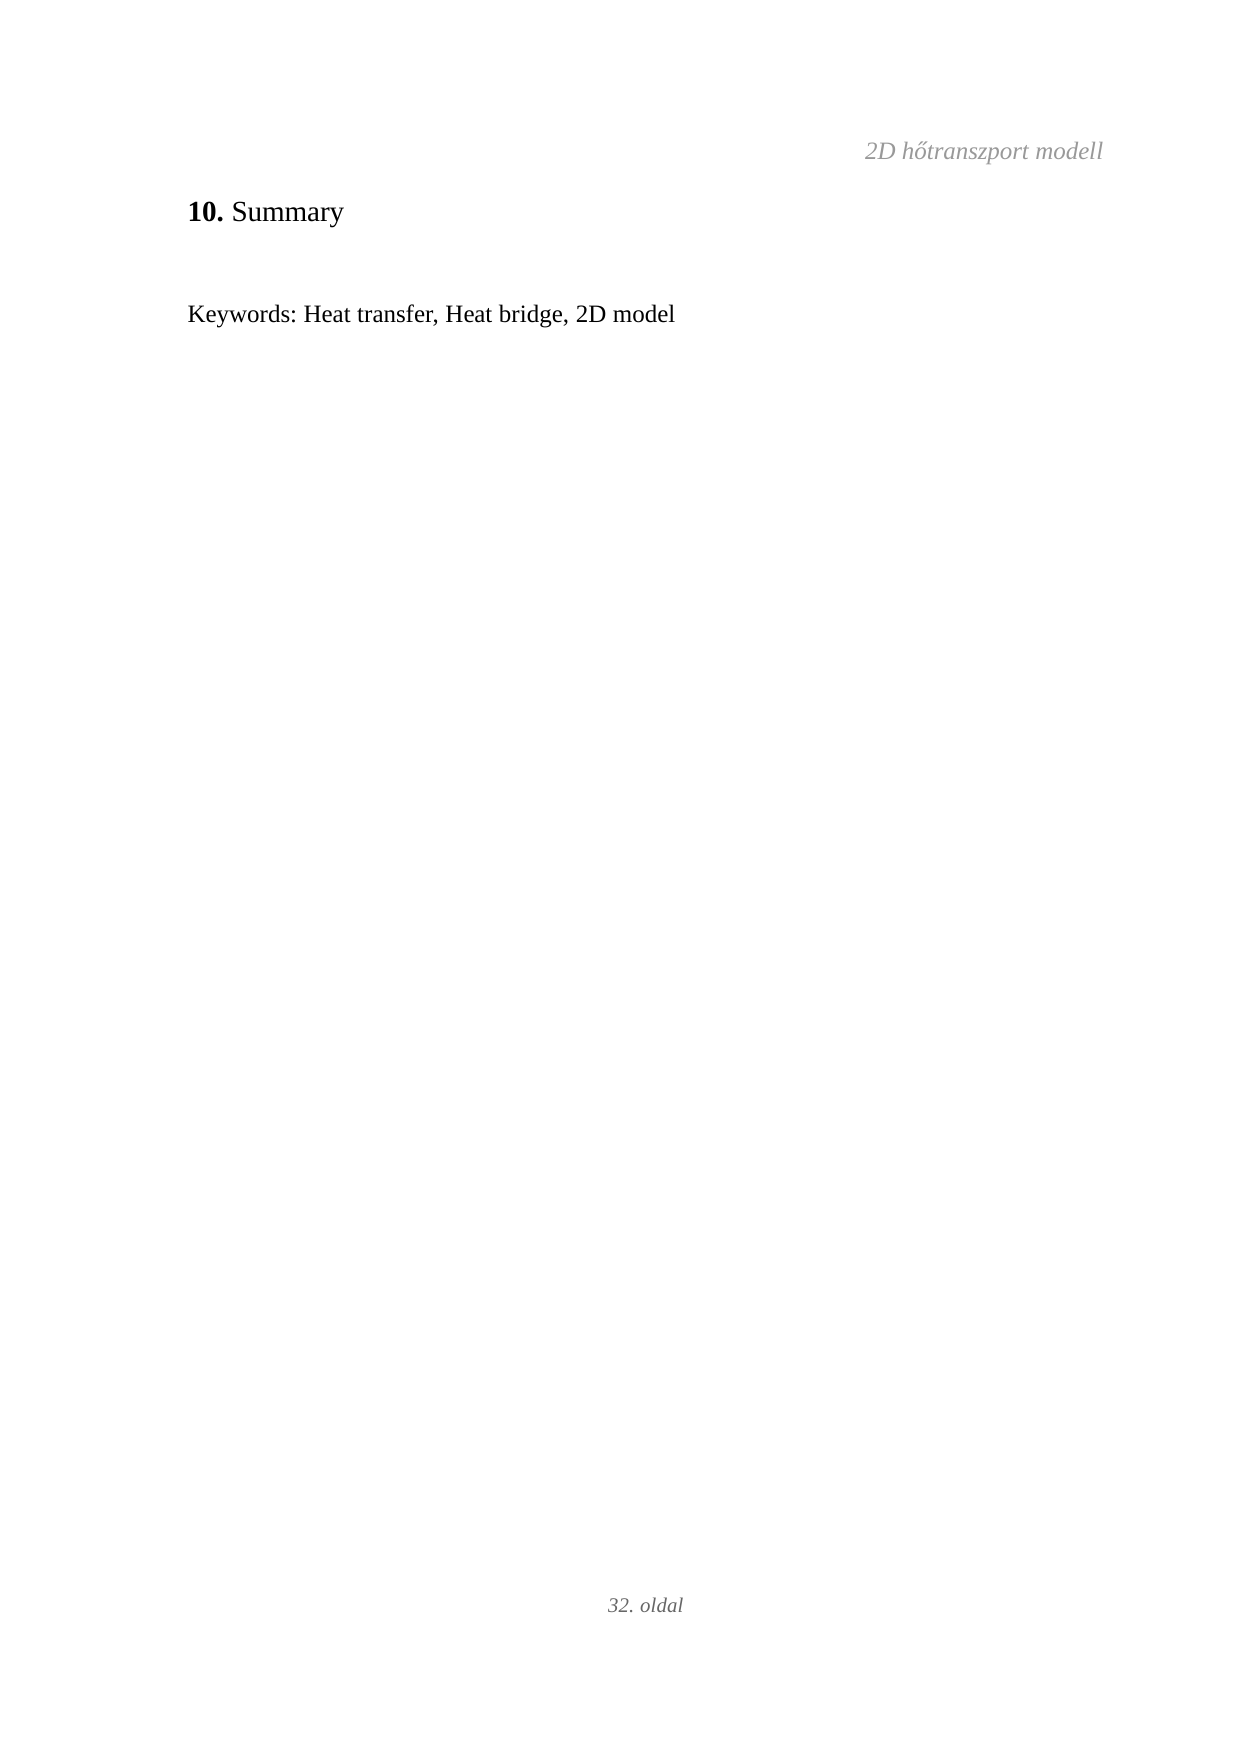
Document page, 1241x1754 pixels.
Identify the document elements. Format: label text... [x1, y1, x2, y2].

subtitle Summary [187, 194, 1106, 228]
text Keywords: Heat transfer, Heat bridge, 2D model [187, 298, 1106, 328]
